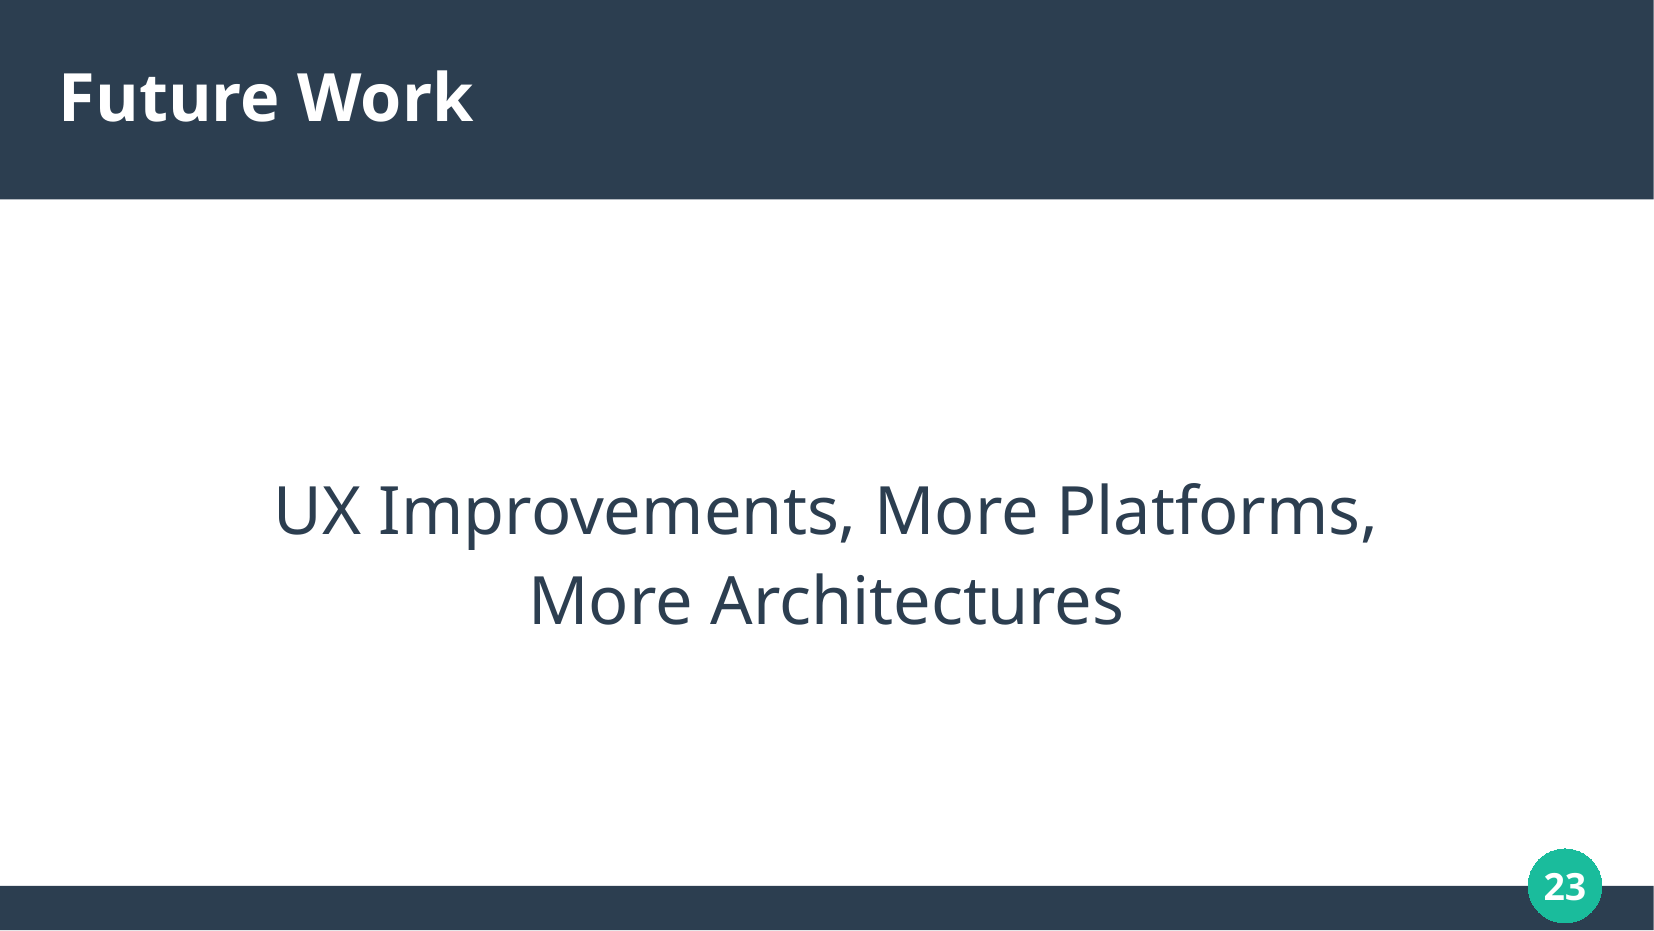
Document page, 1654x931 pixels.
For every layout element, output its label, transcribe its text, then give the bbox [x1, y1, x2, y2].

subtitle UX Improvements, More Platforms, More Architectures [59, 243, 1595, 864]
title Future Work [59, 37, 1595, 155]
